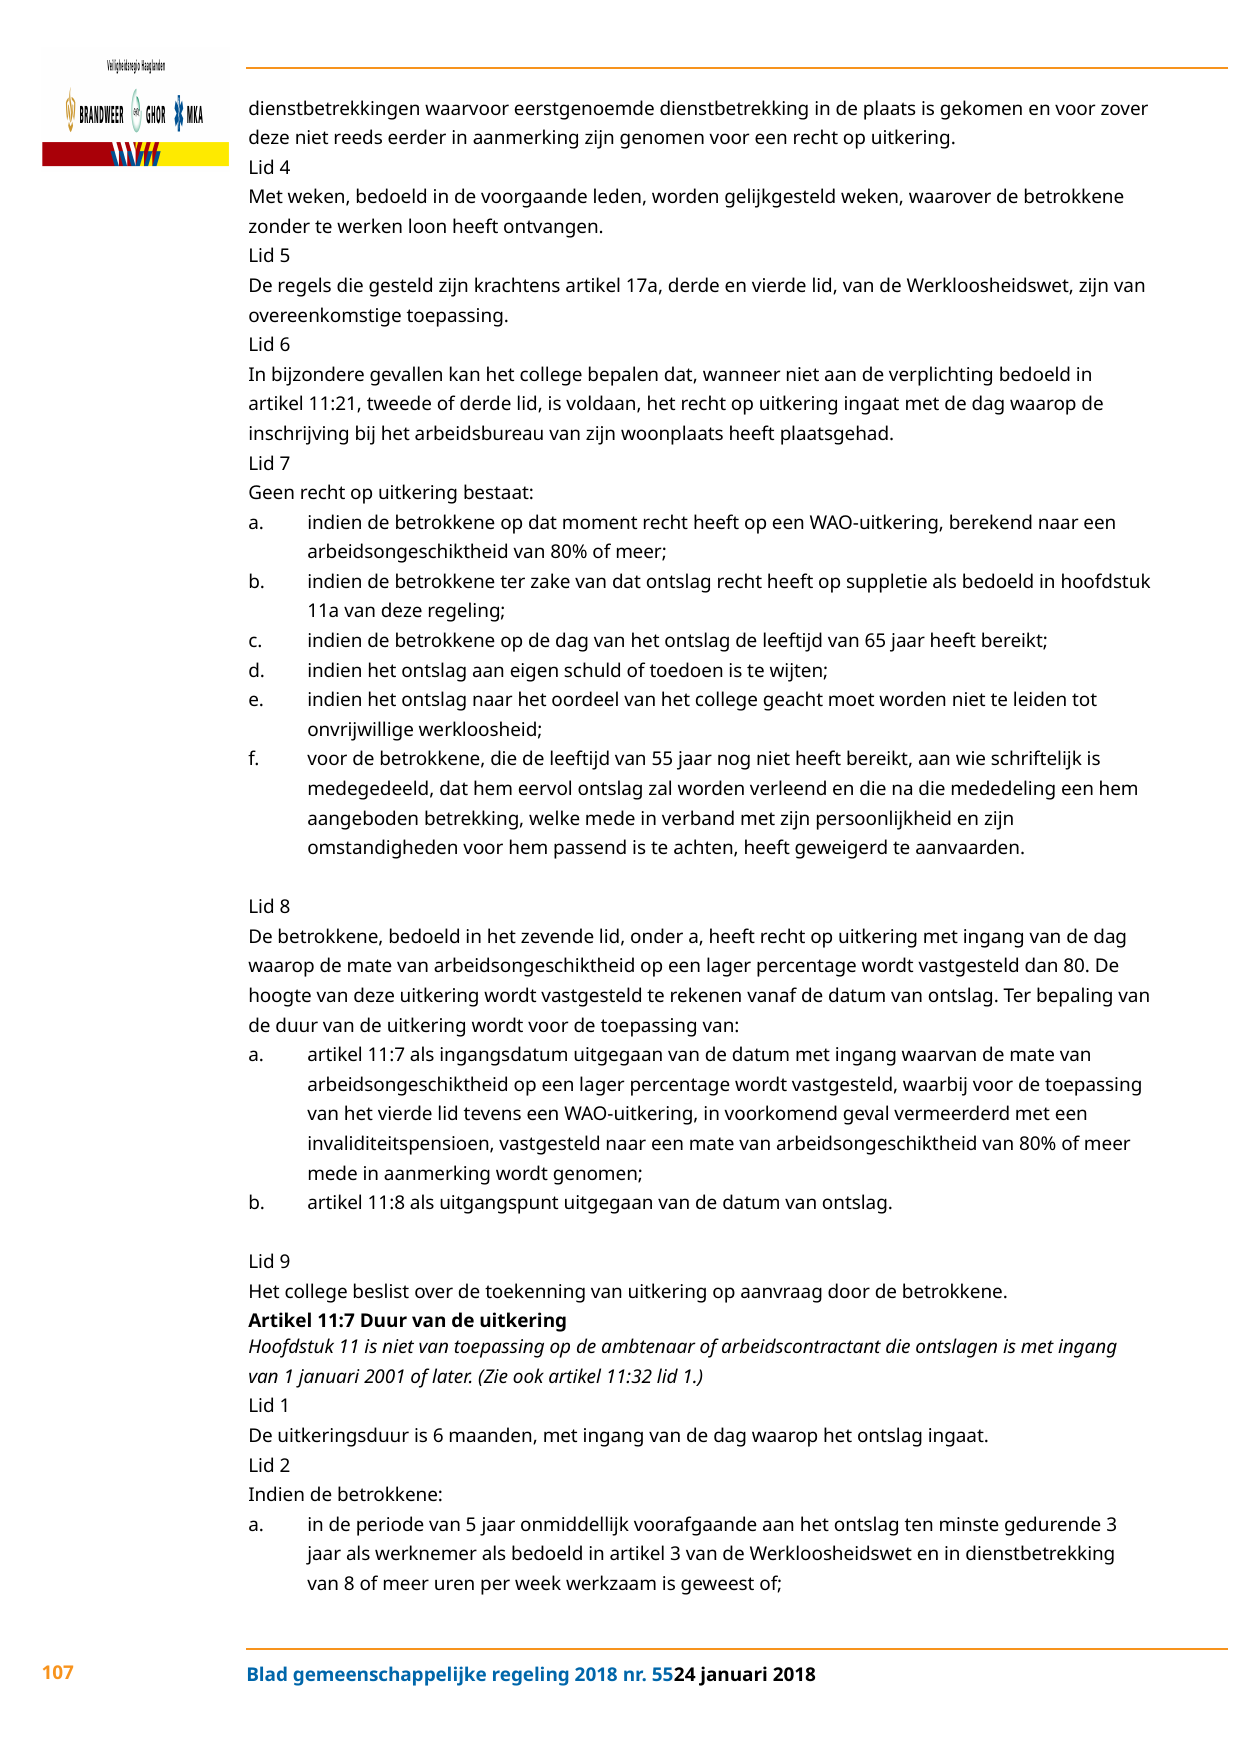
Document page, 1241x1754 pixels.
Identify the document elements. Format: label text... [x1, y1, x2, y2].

text Artikel 11:7 Duur van de uitkering [248, 1308, 1152, 1333]
list in de periode van 5 jaar onmiddellijk voorafgaande aan het ontslag ten minste gedurende 3 jaar als werknemer als bedoeld in artikel 3 van de Werkloosheidswet en in dienstbetrekking van 8 of meer uren per week werkzaam is geweest of; [248, 1511, 1152, 1596]
text Indien de betrokkene: [248, 1481, 1152, 1507]
list indien de betrokkene op dat moment recht heeft op een WAO-uitkering, berekend naar een arbeidsongeschiktheid van 80% of meer; [248, 509, 1152, 564]
text Geen recht op uitkering bestaat: [248, 479, 1152, 505]
text Lid 8 [248, 893, 1152, 919]
list voor de betrokkene, die de leeftijd van 55 jaar nog niet heeft bereikt, aan wie schriftelijk is medegedeeld, dat hem eervol ontslag zal worden verleend en die na die mededeling een hem aangeboden betrekking, welke mede in verband met zijn persoonlijkheid en zijn omstandigheden voor hem passend is te achten, heeft geweigerd te aanvaarden. [248, 746, 1152, 860]
text Lid 2 [248, 1452, 1152, 1477]
list indien de betrokkene ter zake van dat ontslag recht heeft op suppletie als bedoeld in hoofdstuk 11a van deze regeling; [248, 568, 1152, 623]
list indien het ontslag naar het oordeel van het college geacht moet worden niet te leiden tot onvrijwillige werkloosheid; [248, 686, 1152, 742]
text dienstbetrekkingen waarvoor eerstgenoemde dienstbetrekking in de plaats is gekomen en voor zover deze niet reeds eerder in aanmerking zijn genomen voor een recht op uitkering. [248, 95, 1152, 150]
text In bijzondere gevallen kan het college bepalen dat, wanneer niet aan de verplichting bedoeld in artikel 11:21, tweede of derde lid, is voldaan, het recht op uitkering ingaat met de dag waarop de inschrijving bij het arbeidsbureau van zijn woonplaats heeft plaatsgehad. [248, 361, 1152, 446]
text De regels die gesteld zijn krachtens artikel 17a, derde en vierde lid, van de Werkloosheidswet, zijn van overeenkomstige toepassing. [248, 272, 1152, 328]
text Lid 7 [248, 450, 1152, 476]
text Hoofdstuk 11 is niet van toepassing op de ambtenaar of arbeidscontractant die ontslagen is met ingang van 1 januari 2001 of later. (Zie ook artikel 11:32 lid 1.) [248, 1333, 1152, 1389]
list indien het ontslag aan eigen schuld of toedoen is te wijten; [248, 657, 1152, 683]
text Lid 6 [248, 331, 1152, 357]
text Lid 5 [248, 243, 1152, 268]
list indien de betrokkene op de dag van het ontslag de leeftijd van 65 jaar heeft bereikt; [248, 627, 1152, 653]
text De uitkeringsduur is 6 maanden, met ingang van de dag waarop het ontslag ingaat. [248, 1422, 1152, 1448]
text Lid 4 [248, 154, 1152, 180]
text Lid 1 [248, 1393, 1152, 1418]
text De betrokkene, bedoeld in het zevende lid, onder a, heeft recht op uitkering met ingang van de dag waarop de mate van arbeidsongeschiktheid op een lager percentage wordt vastgesteld dan 80. De hoogte van deze uitkering wordt vastgesteld te rekenen vanaf de datum van ontslag. Ter bepaling van de duur van de uitkering wordt voor de toepassing van: [248, 923, 1152, 1038]
list artikel 11:7 als ingangsdatum uitgegaan van de datum met ingang waarvan de mate van arbeidsongeschiktheid op een lager percentage wordt vastgesteld, waarbij voor de toepassing van het vierde lid tevens een WAO-uitkering, in voorkomend geval vermeerderd met een invaliditeitspensioen, vastgesteld naar een mate van arbeidsongeschiktheid van 80% of meer mede in aanmerking wordt genomen; [248, 1041, 1152, 1186]
text Het college beslist over de toekenning van uitkering op aanvraag door de betrokkene. [248, 1278, 1152, 1304]
text Met weken, bedoeld in de voorgaande leden, worden gelijkgesteld weken, waarover de betrokkene zonder te werken loon heeft ontvangen. [248, 183, 1152, 239]
list artikel 11:8 als uitgangspunt uitgegaan van de datum van ontslag. [248, 1189, 1152, 1215]
text Lid 9 [248, 1248, 1152, 1274]
picture [41, 47, 231, 172]
